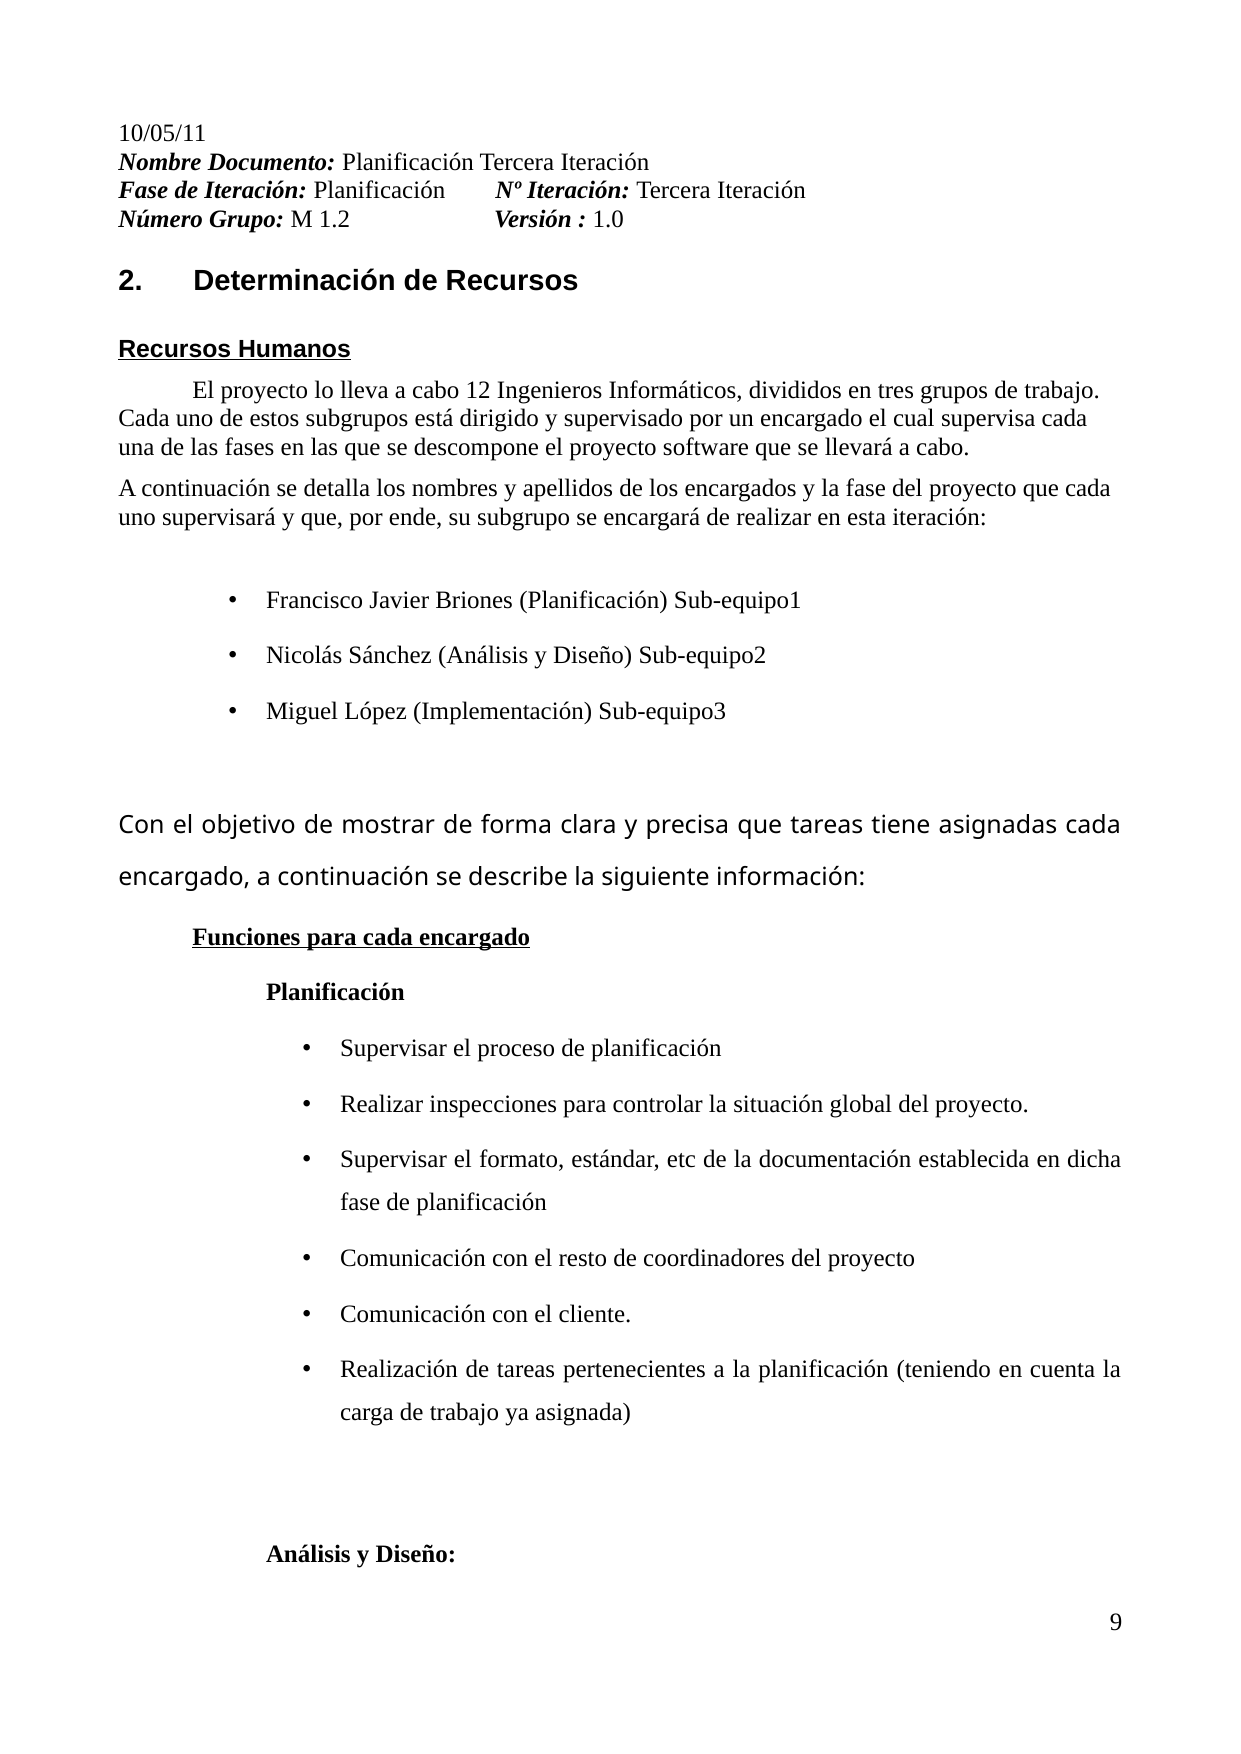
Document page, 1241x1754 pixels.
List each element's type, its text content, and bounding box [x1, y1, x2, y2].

list Comunicación con el resto de coordinadores del proyecto [302, 1243, 1122, 1272]
text Con el objetivo de mostrar de forma clara y precisa que tareas tiene asignadas cada encargado, a continuación se describe la siguiente información: [118, 807, 1122, 892]
list Miguel López (Implementación) Sub-equipo3 [228, 696, 1122, 725]
list Nicolás Sánchez (Análisis y Diseño) Sub-equipo2 [228, 640, 1122, 669]
list Supervisar el formato, estándar, etc de la documentación establecida en dicha fase de planificación [302, 1144, 1122, 1216]
subtitle Determinación de Recursos [118, 263, 1122, 296]
text Análisis y Diseño: [266, 1539, 1122, 1568]
list Francisco Javier Briones (Planificación) Sub-equipo1 [228, 585, 1122, 613]
text Planificación [118, 977, 1122, 1006]
subtitle Recursos Humanos [118, 334, 1122, 362]
text El proyecto lo lleva a cabo 12 Ingenieros Informáticos, divididos en tres grupos de trabajo. Cada uno de estos subgrupos está dirigido y supervisado por un encargado el cual supervisa cada una de las fases en las que se descompone el proyecto software que se llevará a cabo. [118, 375, 1122, 461]
list Comunicación con el cliente. [302, 1299, 1122, 1327]
list Supervisar el proceso de planificación [302, 1033, 1122, 1062]
text A continuación se detalla los nombres y apellidos de los encargados y la fase del proyecto que cada uno supervisará y que, por ende, su subgrupo se encargará de realizar en esta iteración: [118, 473, 1122, 531]
list Realización de tareas pertenecientes a la planificación (teniendo en cuenta la carga de trabajo ya asignada) [302, 1354, 1122, 1426]
text Funciones para cada encargado [118, 922, 1122, 951]
list Realizar inspecciones para controlar la situación global del proyecto. [302, 1089, 1122, 1117]
